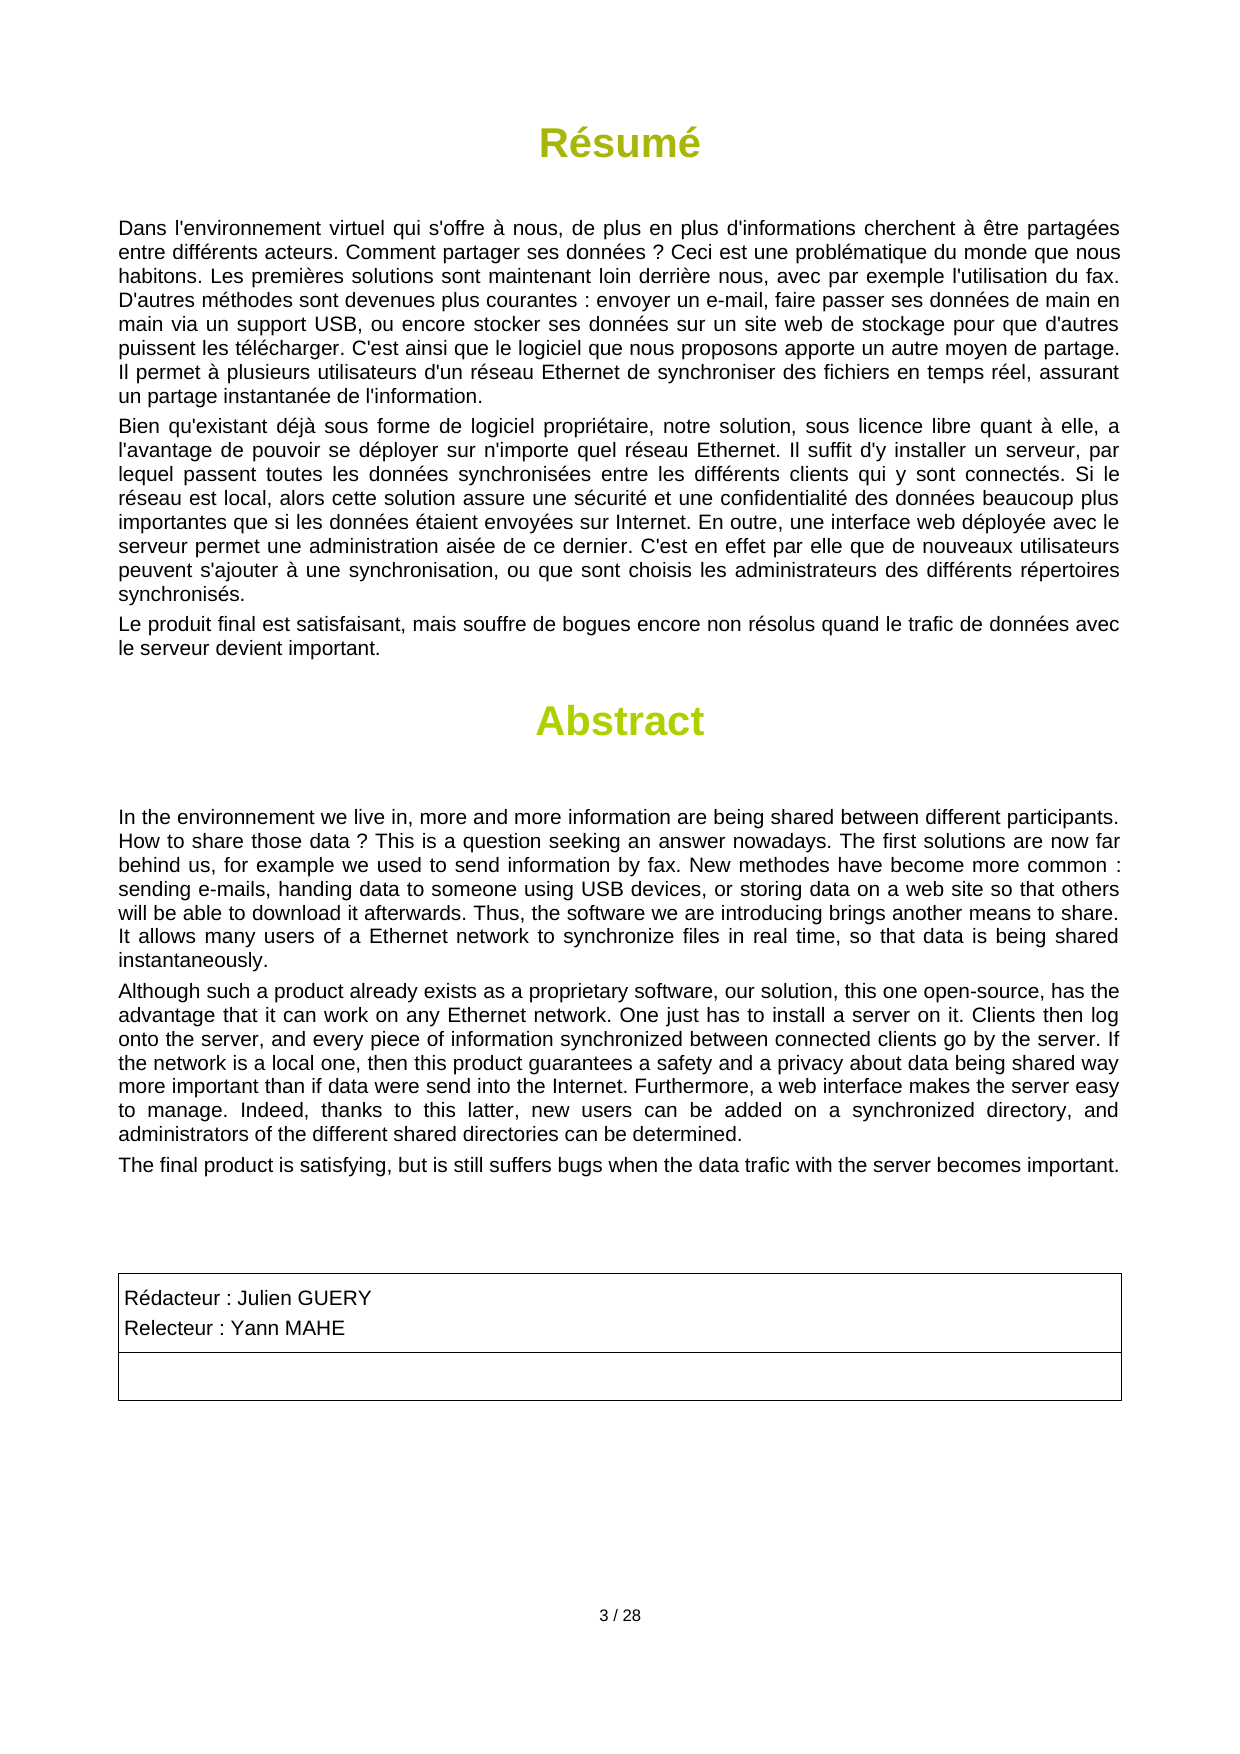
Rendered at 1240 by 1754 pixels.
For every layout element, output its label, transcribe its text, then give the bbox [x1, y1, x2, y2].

subtitle Résumé [118, 118, 1121, 166]
table_cell [119, 1353, 1121, 1399]
table_header Rédacteur : Julien GUERY Relecteur : Yann MAHE [119, 1274, 1121, 1352]
text In the environnement we live in, more and more information are being shared between different participants. How to share those data ? This is a question seeking an answer nowadays. The first solutions are now far behind us, for example we used to send information by fax. New methodes have become more common : sending e-mails, handing data to someone using USB devices, or storing data on a web site so that others will be able to download it afterwards. Thus, the software we are introducing brings another means to share. It allows many users of a Ethernet network to synchronize files in real time, so that data is being shared instantaneously. [118, 804, 1121, 972]
text The final product is satisfying, but is still suffers bugs when the data trafic with the server becomes important. [118, 1152, 1121, 1176]
text Abstract [118, 696, 1121, 744]
text Dans l'environnement virtuel qui s'offre à nous, de plus en plus d'informations cherchent à être partagées entre différents acteurs. Comment partager ses données ? Ceci est une problématique du monde que nous habitons. Les premières solutions sont maintenant loin derrière nous, avec par exemple l'utilisation du fax. D'autres méthodes sont devenues plus courantes : envoyer un e-mail, faire passer ses données de main en main via un support USB, ou encore stocker ses données sur un site web de stockage pour que d'autres puissent les télécharger. C'est ainsi que le logiciel que nous proposons apporte un autre moyen de partage. Il permet à plusieurs utilisateurs d'un réseau Ethernet de synchroniser des fichiers en temps réel, assurant un partage instantanée de l'information. [118, 216, 1121, 408]
text Although such a product already exists as a proprietary software, our solution, this one open-source, has the advantage that it can work on any Ethernet network. One just has to install a server on it. Clients then log onto the server, and every piece of information synchronized between connected clients go by the server. If the network is a local one, then this product guarantees a safety and a privacy about data being shared way more important than if data were send into the Internet. Furthermore, a web interface makes the server easy to manage. Indeed, thanks to this latter, new users can be added on a synchronized directory, and administrators of the different shared directories can be determined. [118, 978, 1121, 1146]
text Bien qu'existant déjà sous forme de logiciel propriétaire, notre solution, sous licence libre quant à elle, a l'avantage de pouvoir se déployer sur n'importe quel réseau Ethernet. Il suffit d'y installer un serveur, par lequel passent toutes les données synchronisées entre les différents clients qui y sont connectés. Si le réseau est local, alors cette solution assure une sécurité et une confidentialité des données beaucoup plus importantes que si les données étaient envoyées sur Internet. En outre, une interface web déployée avec le serveur permet une administration aisée de ce dernier. C'est en effet par elle que de nouveaux utilisateurs peuvent s'ajouter à une synchronisation, ou que sont choisis les administrateurs des différents répertoires synchronisés. [118, 414, 1121, 606]
text Le produit final est satisfaisant, mais souffre de bogues encore non résolus quand le trafic de données avec le serveur devient important. [118, 612, 1121, 660]
